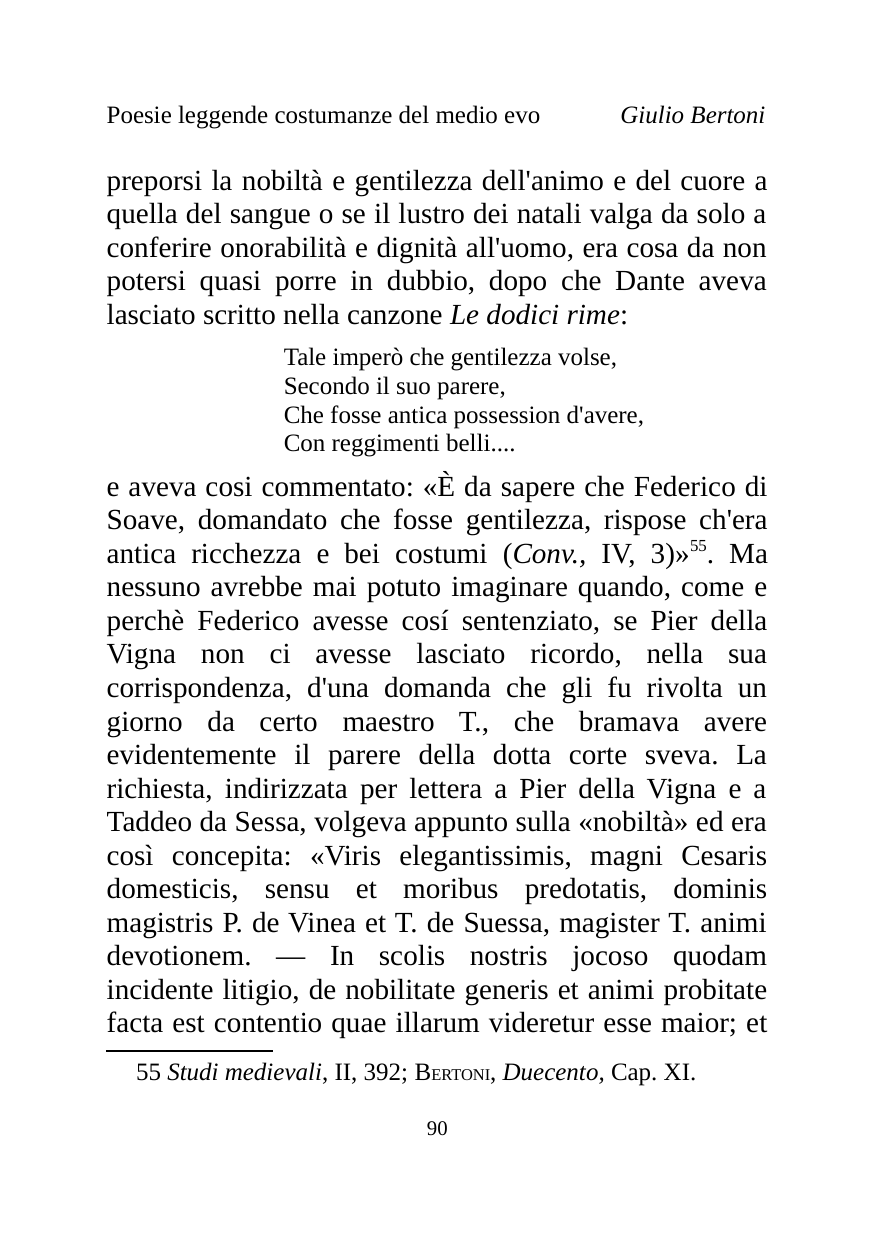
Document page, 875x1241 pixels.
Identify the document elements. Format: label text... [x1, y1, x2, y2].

text preporsi la nobiltà e gentilezza dell'animo e del cuore a quella del sangue o se il lustro dei natali valga da solo a conferire onorabilità e dignità all'uomo, era cosa da non potersi quasi porre in dubbio, dopo che Dante aveva lasciato scritto nella canzone Le dodici rime: [106, 163, 768, 330]
text Tale imperò che gentilezza volse, Secondo il suo parere, Che fosse antica possession d'avere, Con reggimenti belli.... [283, 342, 768, 457]
text Studi medievali, II, 392; Bertoni, Duecento, Cap. XI. [106, 1057, 768, 1086]
text e aveva cosi commentato: «È da sapere che Federico di Soave, domandato che fosse gentilezza, rispose ch'era antica ricchezza e bei costumi (Conv., IV, 3)». Ma nessuno avrebbe mai potuto imaginare quando, come e perchè Federico avesse cosí sentenziato, se Pier della Vigna non ci avesse lasciato ricordo, nella sua corrispondenza, d'una domanda che gli fu rivolta un giorno da certo maestro T., che bramava avere evidentemente il parere della dotta corte sveva. La richiesta, indirizzata per lettera a Pier della Vigna e a Taddeo da Sessa, volgeva appunto sulla «nobiltà» ed era così concepita: «Viris elegantissimis, magni Cesaris domesticis, sensu et moribus predotatis, dominis magistris P. de Vinea et T. de Suessa, magister T. animi devotionem. — In scolis nostris jocoso quodam incidente litigio, de nobilitate generis et animi probitate facta est contentio quae illarum videretur esse maior; et [106, 469, 768, 1039]
